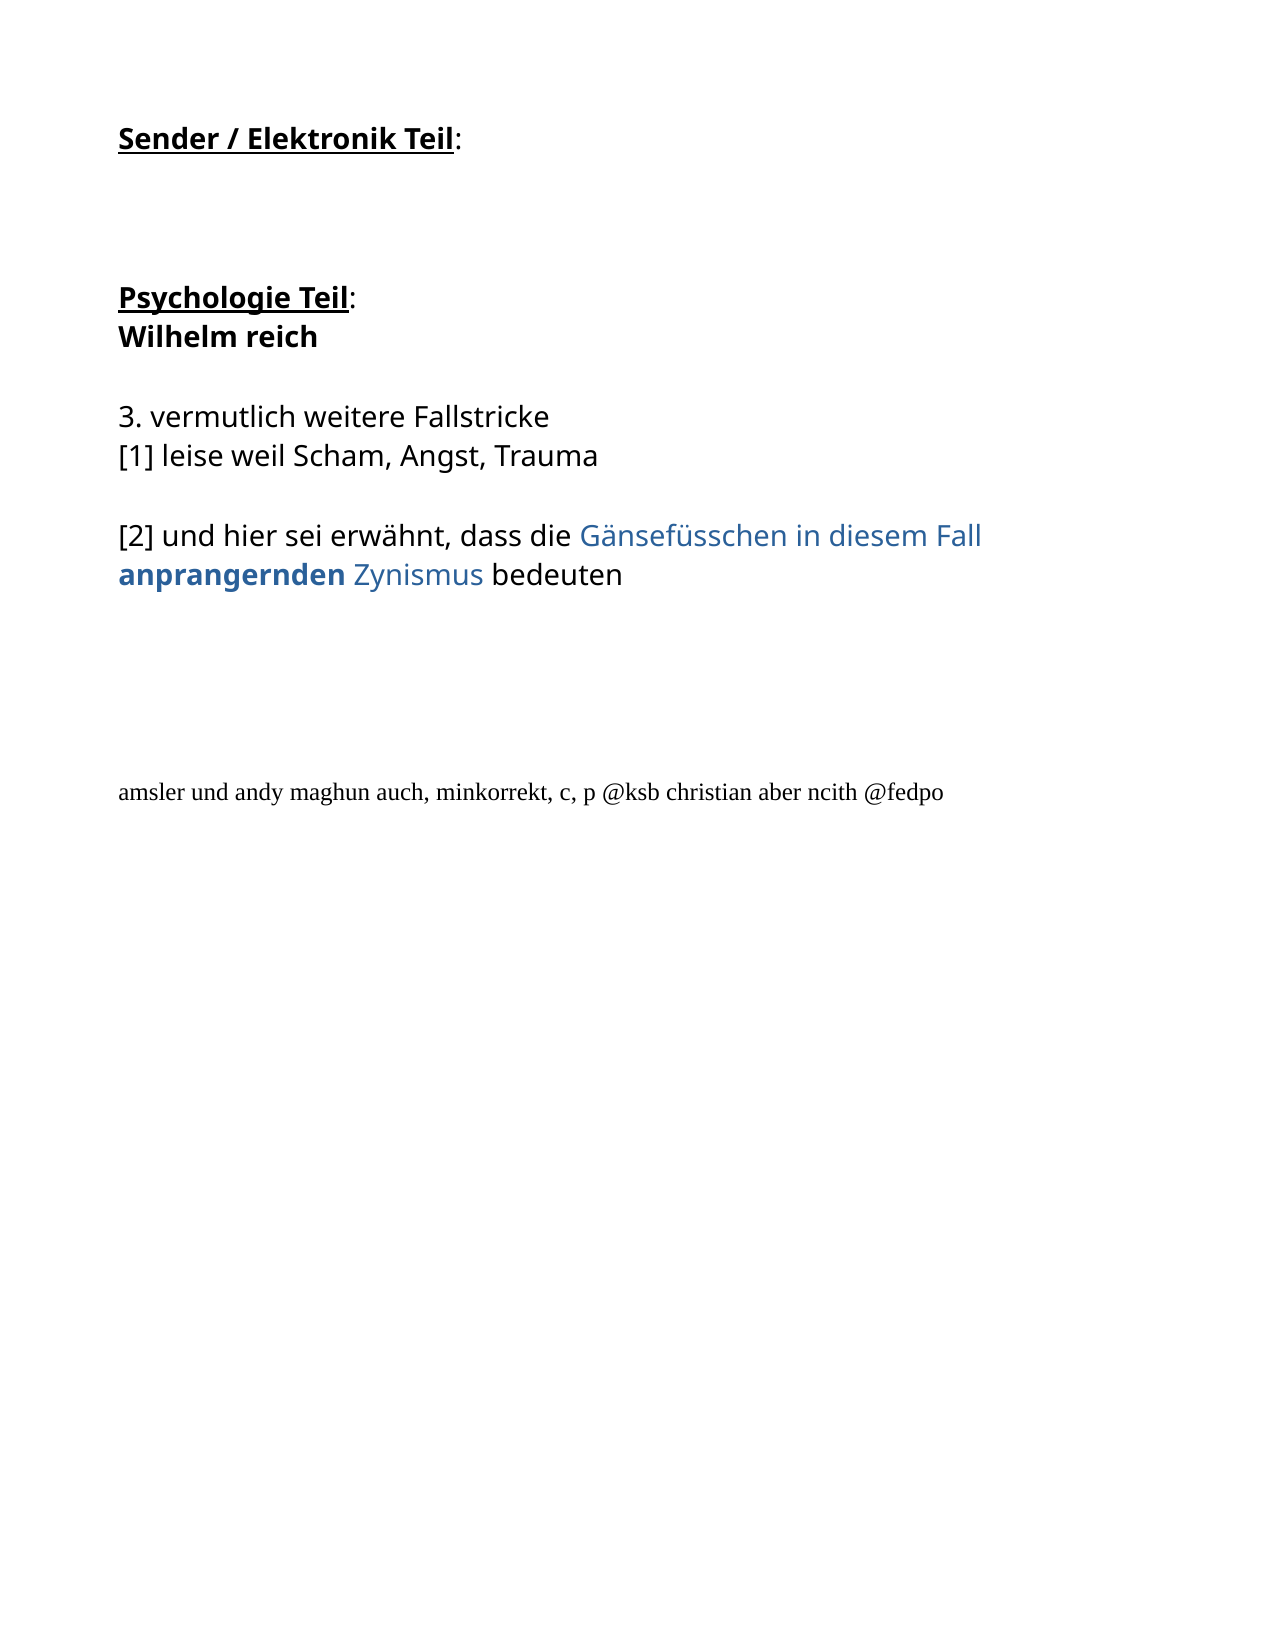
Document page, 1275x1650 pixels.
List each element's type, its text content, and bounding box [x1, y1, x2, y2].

text amsler und andy maghun auch, minkorrekt, c, p @ksb christian aber ncith @fedpo [118, 777, 1157, 806]
text [2] und hier sei erwähnt, dass die Gänsefüsschen in diesem Fall anprangernden Zynismus bedeuten [118, 515, 1157, 594]
text Wilhelm reich [118, 317, 1157, 356]
text 3. vermutlich weitere Fallstricke [118, 396, 1157, 436]
text Sender / Elektronik Teil: [118, 118, 1157, 158]
text Psychologie Teil: [118, 277, 1157, 317]
text [1] leise weil Scham, Angst, Trauma [118, 436, 1157, 475]
